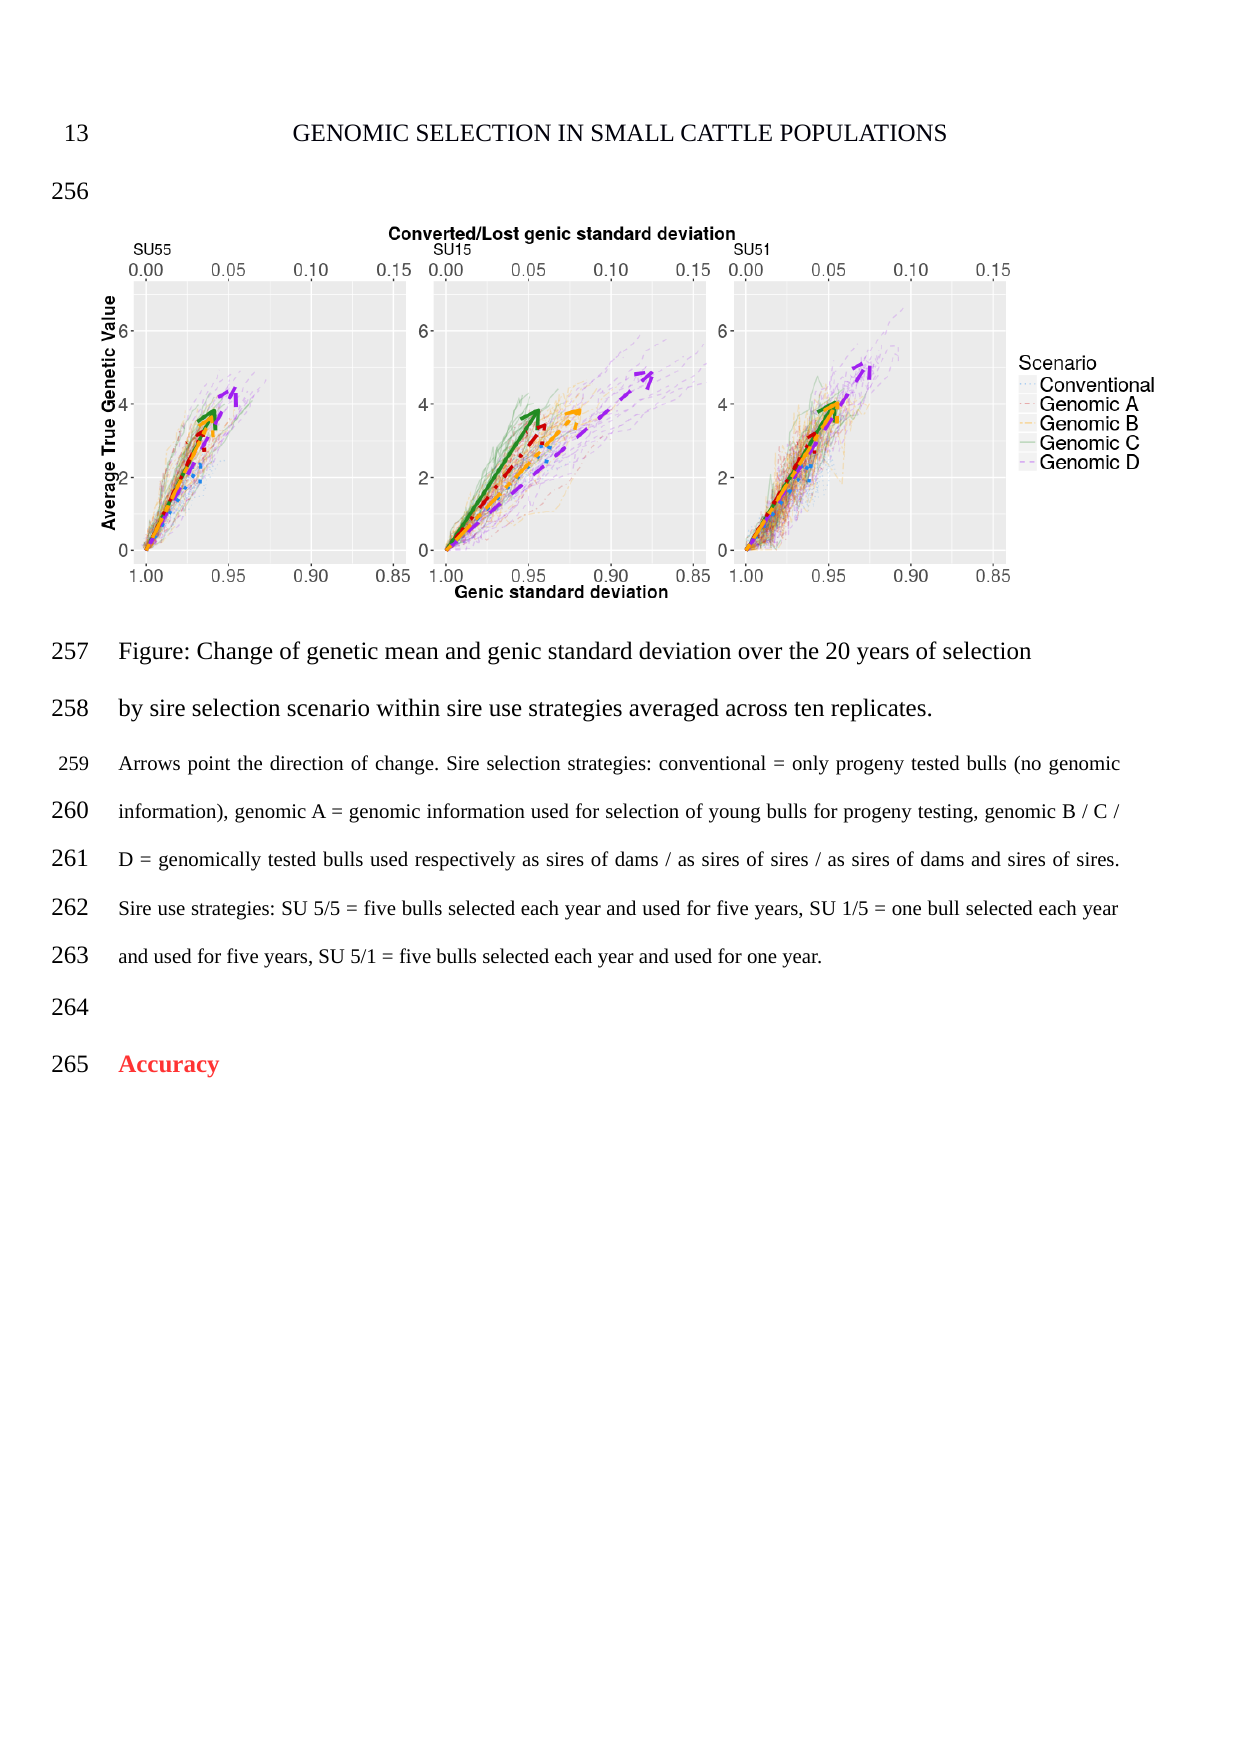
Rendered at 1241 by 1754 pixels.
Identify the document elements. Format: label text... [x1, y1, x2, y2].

subtitle Arrows point the direction of change. Sire selection strategies: conventional = only progeny tested bulls (no genomic information), genomic A = genomic information used for selection of young bulls for progeny testing, genomic B / C / D = genomically tested bulls used respectively as sires of dams / as sires of sires / as sires of dams and sires of sires. Sire use strategies: SU 5/5 = five bulls selected each year and used for five years, SU 1/5 = one bull selected each year and used for five years, SU 5/1 = five bulls selected each year and used for one year. [118, 751, 1122, 968]
subtitle by sire selection scenario within sire use strategies averaged across ten replicates. [118, 693, 1122, 722]
picture [91, 216, 1155, 608]
subtitle Accuracy [118, 1049, 1122, 1078]
subtitle Figure: Change of genetic mean and genic standard deviation over the 20 years of selection [118, 608, 1122, 665]
